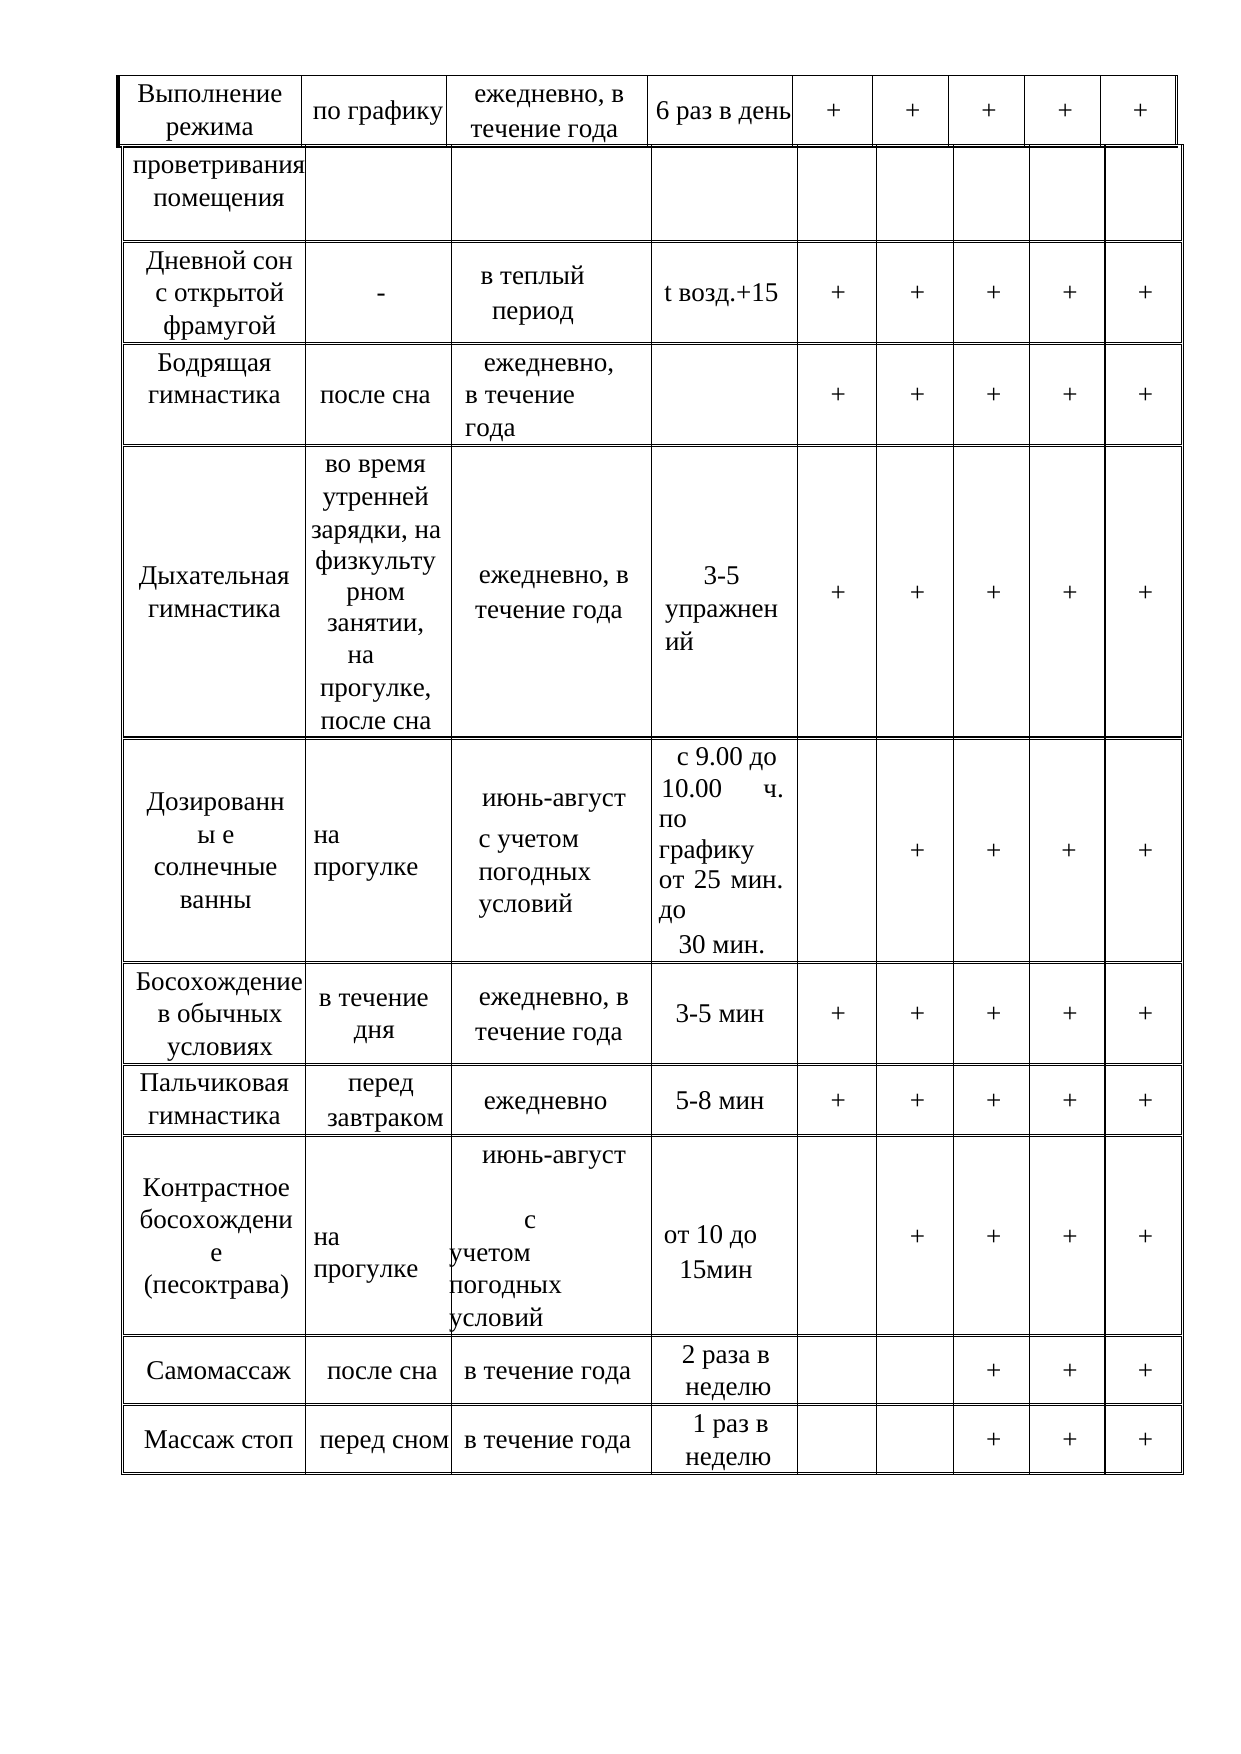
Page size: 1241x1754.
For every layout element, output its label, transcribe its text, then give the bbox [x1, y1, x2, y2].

table_cell + [1106, 1137, 1181, 1334]
table_cell во время утренней зарядки, на физкульту рном занятии, на прогулке, после сна [306, 447, 451, 736]
table_cell + [1106, 1066, 1181, 1134]
table_cell проветривания помещения [124, 148, 305, 240]
table_cell + [877, 243, 953, 342]
table_cell + [954, 1066, 1029, 1134]
table_cell + [798, 447, 876, 736]
table_cell + [1106, 964, 1181, 1062]
table_cell + [1025, 76, 1100, 144]
table_cell [306, 148, 451, 240]
table_cell [877, 1337, 953, 1403]
table_cell ежедневно, в течение года [447, 76, 647, 144]
table_cell + [1106, 447, 1181, 736]
table_cell 3-5 упражнен ий [652, 447, 797, 736]
table_cell + [1030, 1066, 1104, 1134]
table_cell [798, 1137, 876, 1334]
table_cell + [793, 76, 872, 144]
table_cell + [877, 740, 953, 961]
table_cell + [877, 1137, 953, 1334]
table_cell Бодрящая гимнастика [124, 345, 305, 443]
table_cell после сна [306, 345, 451, 443]
table_cell перед сном [306, 1406, 451, 1472]
table_cell + [1106, 345, 1181, 443]
table_cell + [1106, 740, 1181, 961]
table_cell в течение дня [306, 964, 451, 1062]
table_cell ежедневно, в течение года [452, 345, 651, 443]
table_cell [798, 1337, 876, 1403]
table_cell + [1030, 243, 1104, 342]
table_cell + [877, 447, 953, 736]
table_cell с 9.00 до 10.00 ч. по графику от 25 мин. до 30 мин. [652, 740, 797, 961]
table_cell по графику [302, 76, 446, 144]
table_cell + [1106, 1337, 1181, 1403]
table_cell июнь-август с учетом погодных условий [452, 740, 651, 961]
table_cell + [1101, 76, 1175, 144]
table_cell Дозированны е солнечные ванны [124, 740, 305, 961]
table_cell [877, 148, 953, 240]
table_cell + [798, 243, 876, 342]
table_cell перед завтраком [306, 1066, 451, 1134]
table_cell + [949, 76, 1024, 144]
table_cell [652, 345, 797, 443]
table_cell Массаж стоп [124, 1406, 305, 1472]
table_cell на прогулке [306, 740, 451, 961]
table_cell [798, 1406, 876, 1472]
table_cell t возд.+15 [652, 243, 797, 342]
table_cell Выполнение режима [120, 76, 301, 144]
table_cell + [1106, 1406, 1181, 1472]
table_cell + [954, 1406, 1029, 1472]
table_cell [652, 148, 797, 240]
table_cell ежедневно [452, 1066, 651, 1134]
table_cell в течение года [452, 1406, 651, 1472]
table_cell [1178, 75, 1182, 144]
table_cell + [877, 345, 953, 443]
table_cell + [1030, 447, 1104, 736]
table_cell + [954, 1137, 1029, 1334]
table_cell [1030, 148, 1104, 240]
table_cell [877, 1406, 953, 1472]
table_cell + [954, 345, 1029, 443]
table_cell Самомассаж [124, 1337, 305, 1403]
table_cell 1 раз в неделю [652, 1406, 797, 1472]
table_cell в теплый период [452, 243, 651, 342]
table_cell + [1030, 964, 1104, 1062]
table_cell Пальчиковая гимнастика [124, 1066, 305, 1134]
table_cell от 10 до 15мин [652, 1137, 797, 1334]
table_cell + [954, 1337, 1029, 1403]
table_cell 2 раза в неделю [652, 1337, 797, 1403]
table_cell [798, 740, 876, 961]
table_cell Контрастное босохождени е (песоктрава) [124, 1137, 305, 1334]
table_cell Босохождение в обычных условиях [124, 964, 305, 1062]
table_cell 3-5 мин [652, 964, 797, 1062]
table_cell [954, 148, 1029, 240]
table_cell + [877, 1066, 953, 1134]
table_cell - [306, 243, 451, 342]
table_cell + [1030, 1406, 1104, 1472]
table_cell 5-8 мин [652, 1066, 797, 1134]
table_cell + [1030, 1337, 1104, 1403]
table_cell + [877, 964, 953, 1062]
table_cell + [1030, 345, 1104, 443]
table_cell + [1030, 740, 1104, 961]
table_cell + [798, 1066, 876, 1134]
table_cell [1106, 145, 1181, 240]
table_cell после сна [306, 1337, 451, 1403]
table_cell + [954, 964, 1029, 1062]
table_cell + [873, 76, 948, 144]
table_cell июнь-август с учетом погодных условий [452, 1137, 651, 1334]
table_cell ежедневно, в течение года [452, 447, 651, 736]
table_cell в течение года [452, 1337, 651, 1403]
table_cell [452, 148, 651, 240]
table_cell + [798, 345, 876, 443]
table_cell [798, 148, 876, 240]
table_cell Дневной сон с открытой фрамугой [124, 243, 305, 342]
table_cell + [954, 447, 1029, 736]
table_cell + [954, 243, 1029, 342]
table_cell ежедневно, в течение года [452, 964, 651, 1062]
table_cell + [798, 964, 876, 1062]
table_cell + [1030, 1137, 1104, 1334]
table_cell Дыхательная гимнастика [124, 447, 305, 736]
table_cell на прогулке [306, 1137, 451, 1334]
table_cell + [1106, 243, 1181, 342]
table_cell + [954, 740, 1029, 961]
table_cell 6 раз в день [648, 76, 792, 144]
